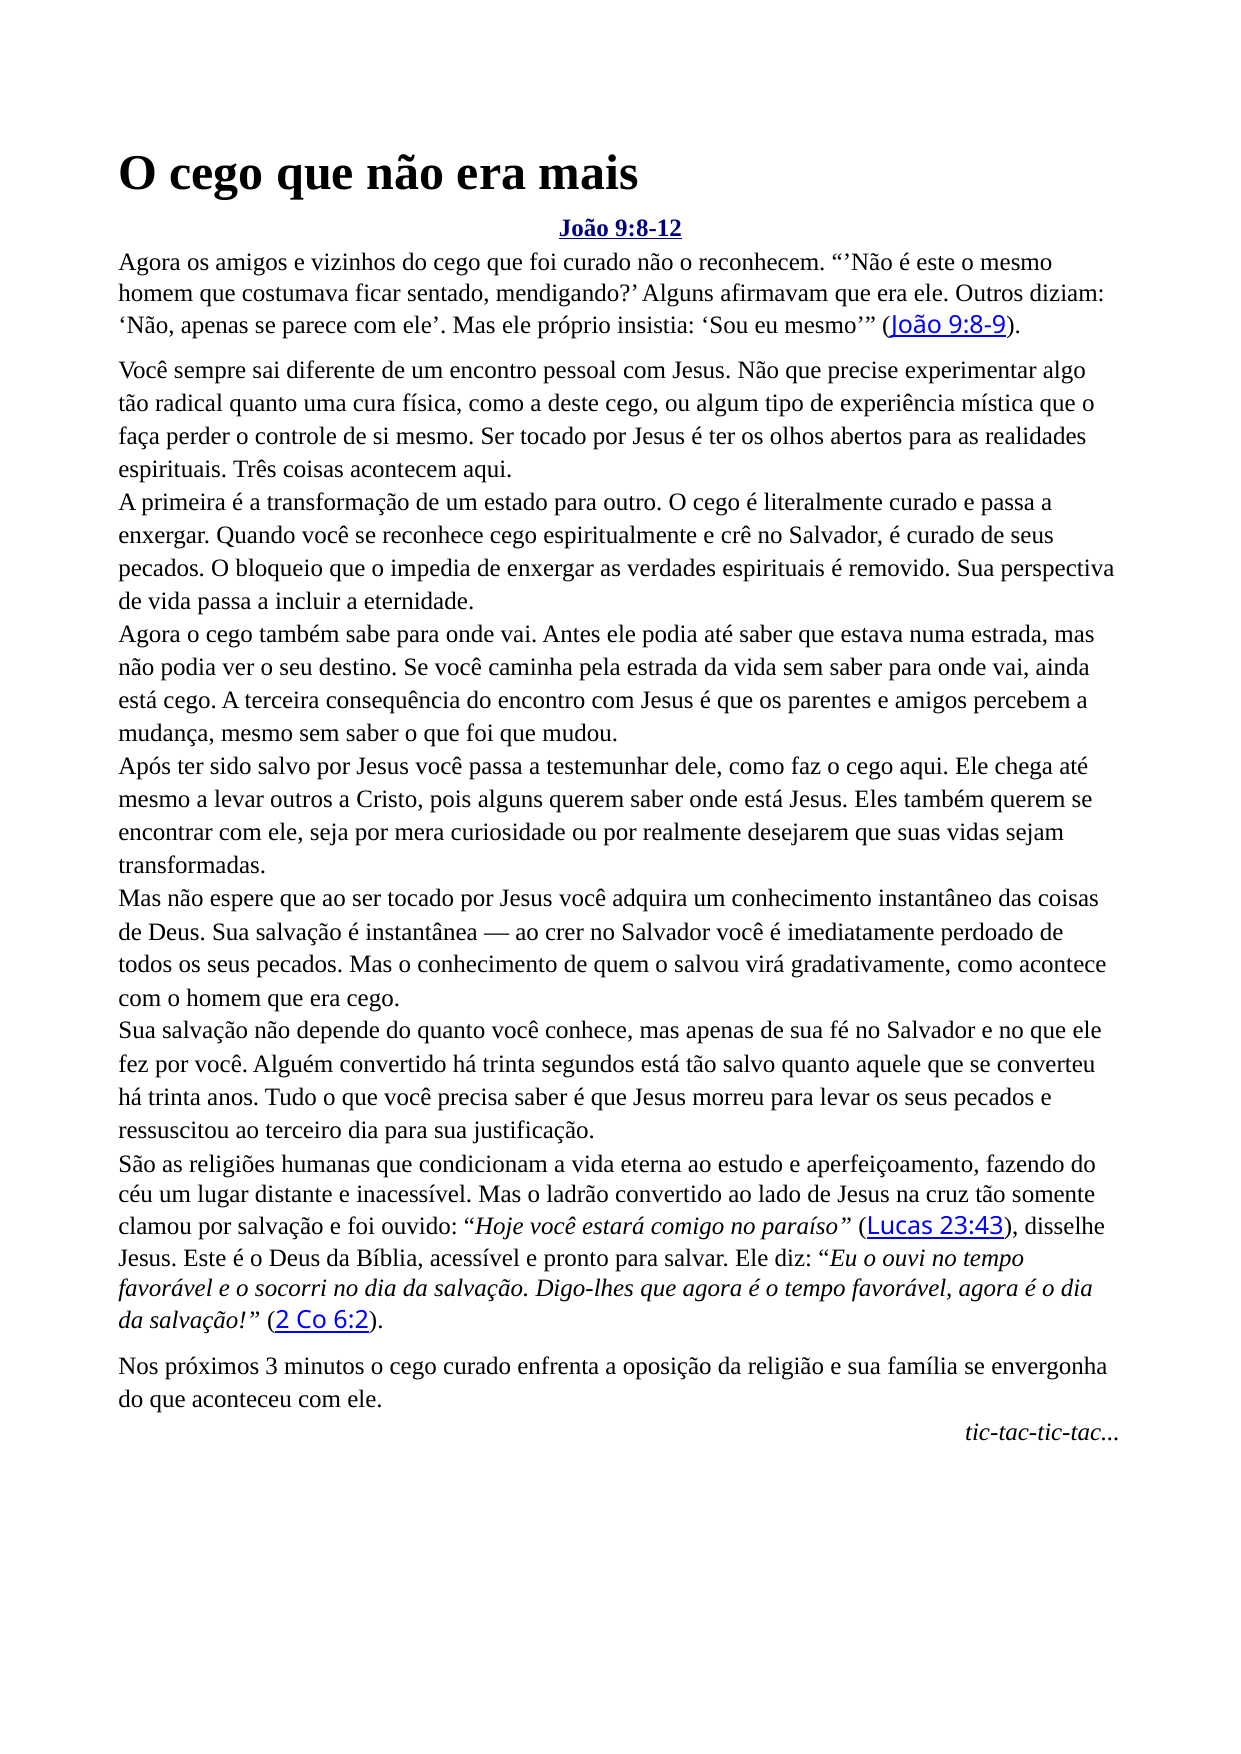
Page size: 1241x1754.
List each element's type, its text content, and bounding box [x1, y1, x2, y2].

text tic-tac-tic-tac... [118, 1417, 1122, 1446]
text Nos próximos 3 minutos o cego curado enfrenta a oposição da religião e sua família se envergonha do que aconteceu com ele. [118, 1351, 1122, 1413]
text Agora os amigos e vizinhos do cego que foi curado não o reconhecem. “’Não é este o mesmo homem que costumava ficar sentado, mendigando?’ Alguns afirmavam que era ele. Outros diziam: ‘Não, apenas se parece com ele’. Mas ele próprio insistia: ‘Sou eu mesmo’” (João 9:8-9). [118, 246, 1122, 340]
text Sua salvação não depende do quanto você conhece, mas apenas de sua fé no Salvador e no que ele fez por você. Alguém convertido há trinta segundos está tão salvo quanto aquele que se converteu há trinta anos. Tudo o que você precisa saber é que Jesus morreu para levar os seus pecados e ressuscitou ao terceiro dia para sua justificação. [118, 1016, 1122, 1143]
text João 9:8-12 [118, 213, 1122, 242]
text São as religiões humanas que condicionam a vida eterna ao estudo e aperfeiçoamento, fazendo do céu um lugar distante e inacessível. Mas o ladrão convertido ao lado de Jesus na cruz tão somente clamou por salvação e foi ouvido: “Hoje você estará comigo no paraíso” (Lucas 23:43), disselhe Jesus. Este é o Deus da Bíblia, acessível e pronto para salvar. Ele diz: “Eu o ouvi no tempo favorável e o socorri no dia da salvação. Digo-lhes que agora é o tempo favorável, agora é o dia da salvação!” (2 Co 6:2). [118, 1148, 1122, 1336]
text Após ter sido salvo por Jesus você passa a testemunhar dele, como faz o cego aqui. Ele chega até mesmo a levar outros a Cristo, pois alguns querem saber onde está Jesus. Eles também querem se encontrar com ele, seja por mera curiosidade ou por realmente desejarem que suas vidas sejam transformadas. [118, 751, 1122, 879]
text Agora o cego também sabe para onde vai. Antes ele podia até saber que estava numa estrada, mas não podia ver o seu destino. Se você caminha pela estrada da vida sem saber para onde vai, ainda está cego. A terceira consequência do encontro com Jesus é que os parentes e amigos percebem a mudança, mesmo sem saber o que foi que mudou. [118, 619, 1122, 747]
text Você sempre sai diferente de um encontro pessoal com Jesus. Não que precise experimentar algo tão radical quanto uma cura física, como a deste cego, ou algum tipo de experiência mística que o faça perder o controle de si mesmo. Ser tocado por Jesus é ter os olhos abertos para as realidades espirituais. Três coisas acontecem aqui. [118, 355, 1122, 483]
text Mas não espere que ao ser tocado por Jesus você adquira um conhecimento instantâneo das coisas de Deus. Sua salvação é instantânea — ao crer no Salvador você é imediatamente perdoado de todos os seus pecados. Mas o conhecimento de quem o salvou virá gradativamente, como acontece com o homem que era cego. [118, 883, 1122, 1011]
text A primeira é a transformação de um estado para outro. O cego é literalmente curado e passa a enxergar. Quando você se reconhece cego espiritualmente e crê no Salvador, é curado de seus pecados. O bloqueio que o impedia de enxergar as verdades espirituais é removido. Sua perspectiva de vida passa a incluir a eternidade. [118, 487, 1122, 615]
subtitle O cego que não era mais [118, 143, 1122, 201]
